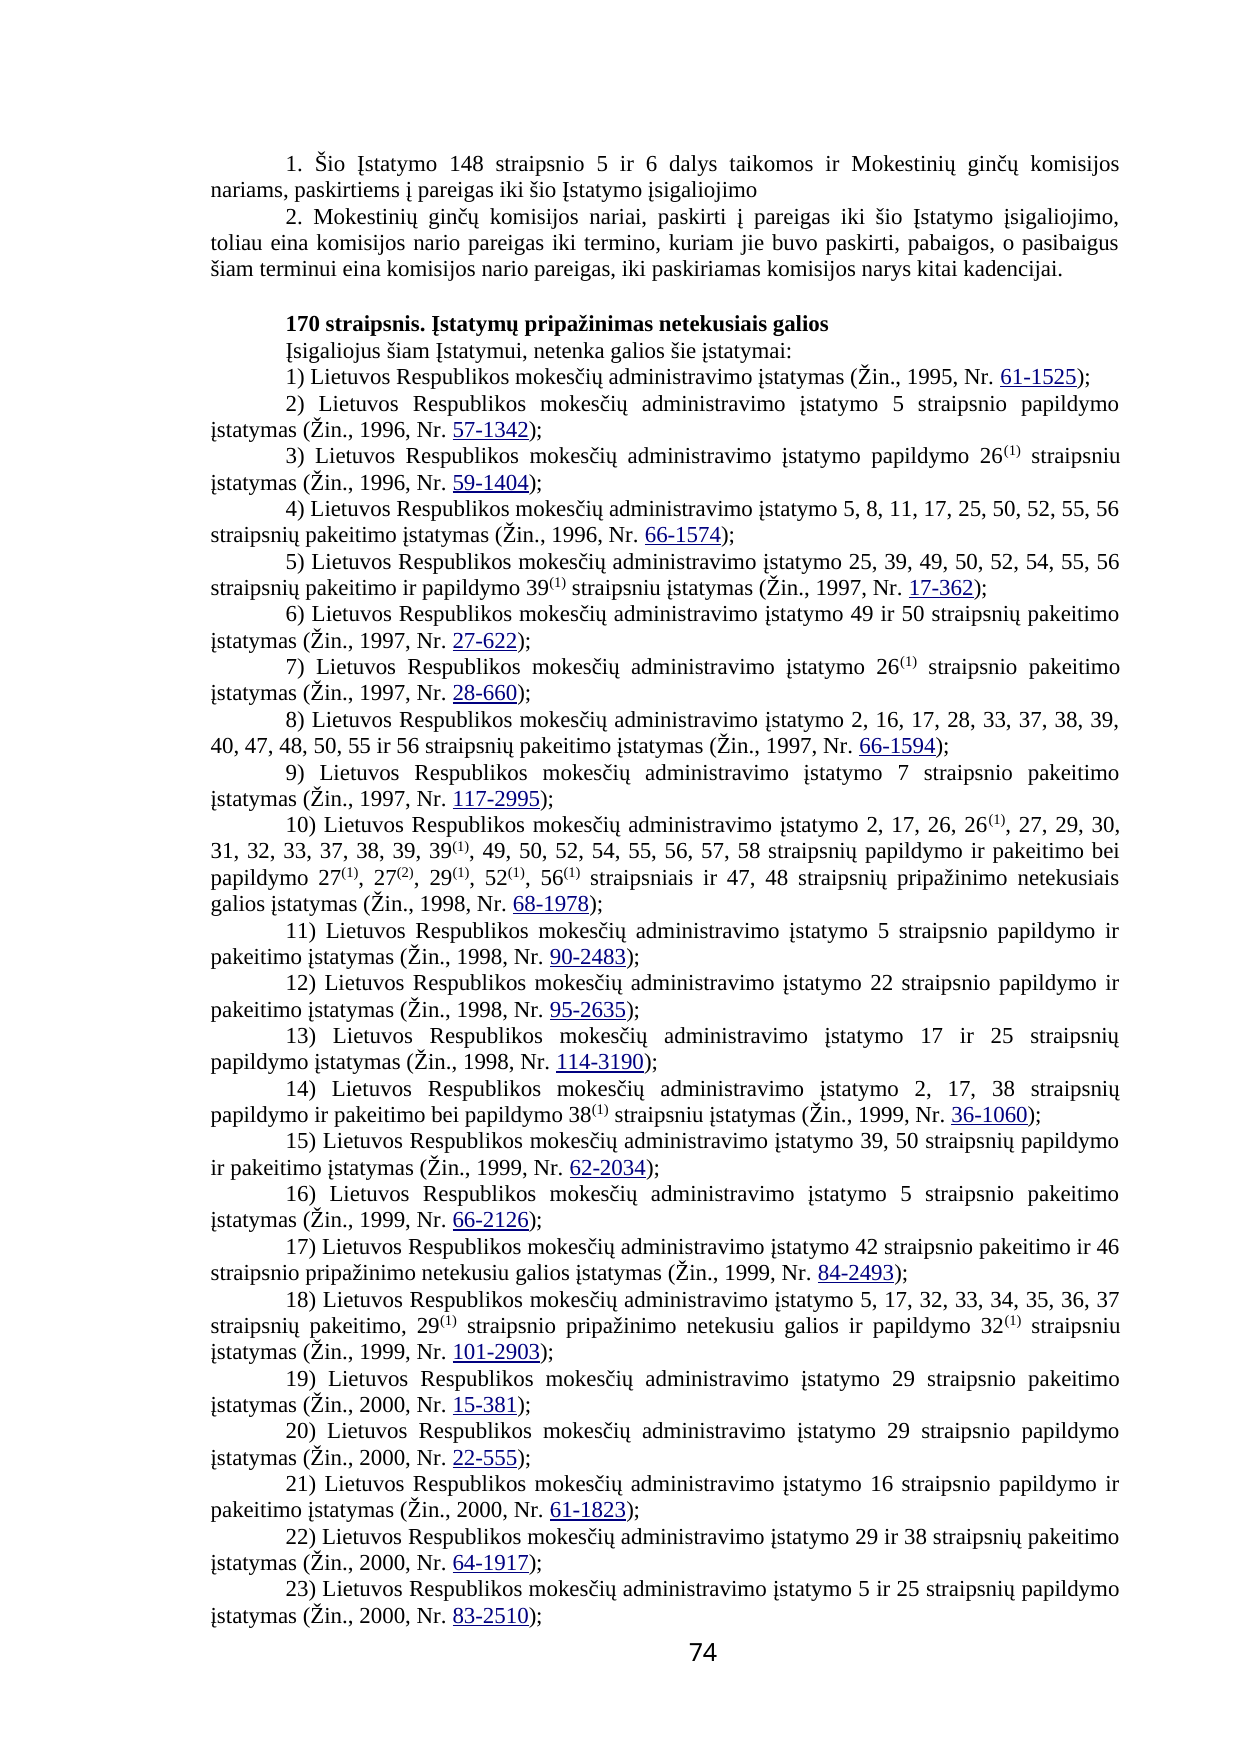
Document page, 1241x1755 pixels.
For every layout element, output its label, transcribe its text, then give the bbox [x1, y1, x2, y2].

text 15) Lietuvos Respublikos mokesčių administravimo įstatymo 39, 50 straipsnių papildymo ir pakeitimo įstatymas (Žin., 1999, Nr. 62-2034); [210, 1127, 1120, 1180]
text 7) Lietuvos Respublikos mokesčių administravimo įstatymo 26(1) straipsnio pakeitimo įstatymas (Žin., 1997, Nr. 28-660); [210, 653, 1120, 706]
text 13) Lietuvos Respublikos mokesčių administravimo įstatymo 17 ir 25 straipsnių papildymo įstatymas (Žin., 1998, Nr. 114-3190); [210, 1022, 1120, 1075]
text 10) Lietuvos Respublikos mokesčių administravimo įstatymo 2, 17, 26, 26(1), 27, 29, 30, 31, 32, 33, 37, 38, 39, 39(1), 49, 50, 52, 54, 55, 56, 57, 58 straipsnių papildymo ir pakeitimo bei papildymo 27(1), 27(2), 29(1), 52(1), 56(1) straipsniais ir 47, 48 straipsnių pripažinimo netekusiais galios įstatymas (Žin., 1998, Nr. 68-1978); [210, 811, 1120, 917]
text 21) Lietuvos Respublikos mokesčių administravimo įstatymo 16 straipsnio papildymo ir pakeitimo įstatymas (Žin., 2000, Nr. 61-1823); [210, 1470, 1120, 1523]
text 12) Lietuvos Respublikos mokesčių administravimo įstatymo 22 straipsnio papildymo ir pakeitimo įstatymas (Žin., 1998, Nr. 95-2635); [210, 969, 1120, 1022]
text 5) Lietuvos Respublikos mokesčių administravimo įstatymo 25, 39, 49, 50, 52, 54, 55, 56 straipsnių pakeitimo ir papildymo 39(1) straipsniu įstatymas (Žin., 1997, Nr. 17-362); [210, 548, 1120, 600]
text 170 straipsnis. Įstatymų pripažinimas netekusiais galios [210, 311, 1120, 337]
text 8) Lietuvos Respublikos mokesčių administravimo įstatymo 2, 16, 17, 28, 33, 37, 38, 39, 40, 47, 48, 50, 55 ir 56 straipsnių pakeitimo įstatymas (Žin., 1997, Nr. 66-1594); [210, 706, 1120, 758]
text 14) Lietuvos Respublikos mokesčių administravimo įstatymo 2, 17, 38 straipsnių papildymo ir pakeitimo bei papildymo 38(1) straipsniu įstatymas (Žin., 1999, Nr. 36-1060); [210, 1075, 1120, 1127]
text Įsigaliojus šiam Įstatymui, netenka galios šie įstatymai: [210, 337, 1120, 363]
text 22) Lietuvos Respublikos mokesčių administravimo įstatymo 29 ir 38 straipsnių pakeitimo įstatymas (Žin., 2000, Nr. 64-1917); [210, 1523, 1120, 1576]
text 3) Lietuvos Respublikos mokesčių administravimo įstatymo papildymo 26(1) straipsniu įstatymas (Žin., 1996, Nr. 59-1404); [210, 442, 1120, 495]
text 1. Šio Įstatymo 148 straipsnio 5 ir 6 dalys taikomos ir Mokestinių ginčų komisijos nariams, paskirtiems į pareigas iki šio Įstatymo įsigaliojimo [210, 150, 1120, 203]
text 16) Lietuvos Respublikos mokesčių administravimo įstatymo 5 straipsnio pakeitimo įstatymas (Žin., 1999, Nr. 66-2126); [210, 1180, 1120, 1233]
text 4) Lietuvos Respublikos mokesčių administravimo įstatymo 5, 8, 11, 17, 25, 50, 52, 55, 56 straipsnių pakeitimo įstatymas (Žin., 1996, Nr. 66-1574); [210, 495, 1120, 548]
text 6) Lietuvos Respublikos mokesčių administravimo įstatymo 49 ir 50 straipsnių pakeitimo įstatymas (Žin., 1997, Nr. 27-622); [210, 600, 1120, 653]
text 17) Lietuvos Respublikos mokesčių administravimo įstatymo 42 straipsnio pakeitimo ir 46 straipsnio pripažinimo netekusiu galios įstatymas (Žin., 1999, Nr. 84-2493); [210, 1233, 1120, 1286]
text 2) Lietuvos Respublikos mokesčių administravimo įstatymo 5 straipsnio papildymo įstatymas (Žin., 1996, Nr. 57-1342); [210, 389, 1120, 442]
text 23) Lietuvos Respublikos mokesčių administravimo įstatymo 5 ir 25 straipsnių papildymo įstatymas (Žin., 2000, Nr. 83-2510); [210, 1576, 1120, 1628]
text 11) Lietuvos Respublikos mokesčių administravimo įstatymo 5 straipsnio papildymo ir pakeitimo įstatymas (Žin., 1998, Nr. 90-2483); [210, 917, 1120, 969]
text 1) Lietuvos Respublikos mokesčių administravimo įstatymas (Žin., 1995, Nr. 61-1525); [210, 363, 1120, 389]
text 2. Mokestinių ginčų komisijos nariai, paskirti į pareigas iki šio Įstatymo įsigaliojimo, toliau eina komisijos nario pareigas iki termino, kuriam jie buvo paskirti, pabaigos, o pasibaigus šiam terminui eina komisijos nario pareigas, iki paskiriamas komisijos narys kitai kadencijai. [210, 203, 1120, 282]
text 9) Lietuvos Respublikos mokesčių administravimo įstatymo 7 straipsnio pakeitimo įstatymas (Žin., 1997, Nr. 117-2995); [210, 758, 1120, 811]
text 18) Lietuvos Respublikos mokesčių administravimo įstatymo 5, 17, 32, 33, 34, 35, 36, 37 straipsnių pakeitimo, 29(1) straipsnio pripažinimo netekusiu galios ir papildymo 32(1) straipsniu įstatymas (Žin., 1999, Nr. 101-2903); [210, 1286, 1120, 1365]
text 19) Lietuvos Respublikos mokesčių administravimo įstatymo 29 straipsnio pakeitimo įstatymas (Žin., 2000, Nr. 15-381); [210, 1365, 1120, 1417]
text 20) Lietuvos Respublikos mokesčių administravimo įstatymo 29 straipsnio papildymo įstatymas (Žin., 2000, Nr. 22-555); [210, 1417, 1120, 1470]
